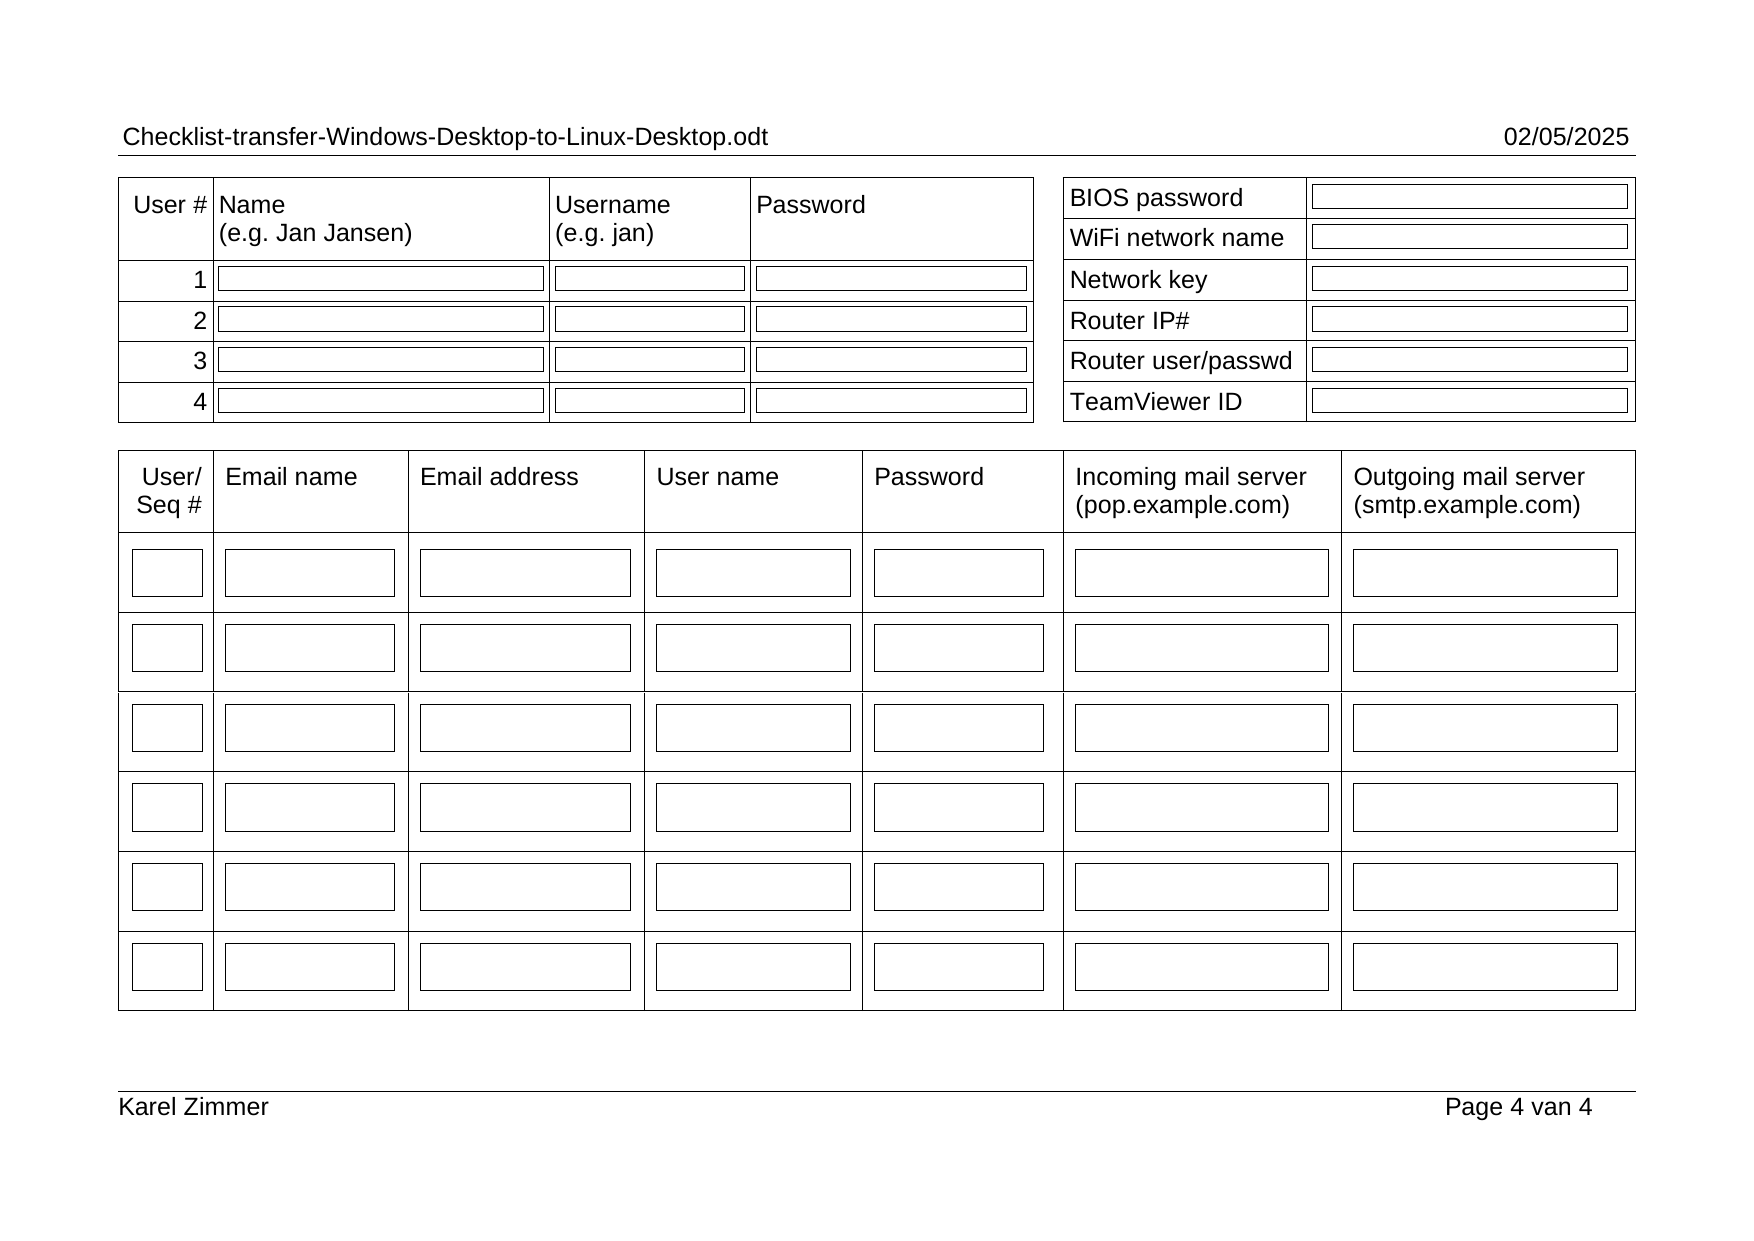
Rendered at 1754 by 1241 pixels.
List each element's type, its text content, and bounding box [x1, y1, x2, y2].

table_cell Router user/passwd [1064, 341, 1306, 381]
table_cell [751, 261, 1033, 301]
table_cell [1307, 301, 1635, 340]
table_cell [1342, 772, 1635, 851]
table_cell [409, 852, 644, 931]
table_cell [751, 342, 1033, 382]
table_header Password [751, 178, 1033, 260]
table_header Password [863, 451, 1063, 532]
table_cell [1034, 341, 1063, 382]
table_cell [214, 852, 408, 931]
table_cell [1307, 260, 1635, 300]
table_cell 2 [119, 302, 213, 341]
table_cell [863, 852, 1063, 931]
table_cell [1064, 613, 1341, 691]
table_header Outgoing mail server (smtp.example.com) [1342, 451, 1635, 532]
table_cell [645, 852, 862, 931]
table_cell [645, 772, 862, 851]
table_cell [119, 772, 213, 851]
table_cell [1064, 852, 1341, 931]
table_cell [214, 261, 549, 301]
table_header Email name [214, 451, 408, 532]
table_cell [1307, 341, 1635, 381]
table_cell [1064, 932, 1341, 1010]
table_cell 3 [119, 342, 213, 382]
table_cell [863, 533, 1063, 612]
table_cell [214, 383, 549, 422]
table_cell [214, 302, 549, 341]
table_cell [214, 342, 549, 382]
table_cell [409, 693, 644, 771]
table_header Incoming mail server (pop.example.com) [1064, 451, 1341, 532]
table_cell [1307, 219, 1635, 259]
table_cell Router IP# [1064, 301, 1306, 340]
table_cell [119, 852, 213, 931]
table_cell [214, 613, 408, 691]
table_cell [751, 383, 1033, 422]
table_header BIOS password [1064, 178, 1306, 218]
table_cell 4 [119, 383, 213, 422]
table_header User name [645, 451, 862, 532]
table_cell [119, 533, 213, 612]
table_cell [1342, 613, 1635, 691]
table_cell [214, 693, 408, 771]
table_cell 1 [119, 261, 213, 301]
table_cell [863, 613, 1063, 691]
table_cell [550, 383, 750, 422]
table_cell [751, 302, 1033, 341]
table_header Username (e.g. jan) [550, 178, 750, 260]
table_cell [1342, 693, 1635, 771]
table_cell [1307, 382, 1635, 421]
table_header Email address [409, 451, 644, 532]
table_cell [409, 772, 644, 851]
table_cell [863, 932, 1063, 1010]
table_cell Network key [1064, 260, 1306, 300]
table_header [1034, 177, 1063, 219]
table_cell [1034, 382, 1063, 422]
table_cell [1034, 219, 1063, 260]
table_cell [645, 533, 862, 612]
table_cell [409, 533, 644, 612]
table_cell [119, 932, 213, 1010]
table_cell WiFi network name [1064, 219, 1306, 259]
table_cell [550, 302, 750, 341]
table_cell [119, 613, 213, 691]
table_cell [1342, 533, 1635, 612]
table_cell [645, 693, 862, 771]
table_cell [214, 932, 408, 1010]
table_cell [409, 613, 644, 691]
table_header [1307, 178, 1635, 218]
table_cell [1034, 301, 1063, 341]
table_cell [645, 932, 862, 1010]
table_header User # [119, 178, 213, 260]
table_cell [1342, 932, 1635, 1010]
table_cell [214, 772, 408, 851]
table_cell [550, 342, 750, 382]
table_cell [214, 533, 408, 612]
table_cell [1064, 693, 1341, 771]
table_cell [863, 772, 1063, 851]
table_cell [1064, 533, 1341, 612]
table_cell [863, 693, 1063, 771]
table_cell [409, 932, 644, 1010]
table_header User/Seq # [119, 451, 213, 532]
table_cell [1064, 772, 1341, 851]
table_cell [645, 613, 862, 691]
table_cell [1342, 852, 1635, 931]
table_header Name (e.g. Jan Jansen) [214, 178, 549, 260]
table_cell TeamViewer ID [1064, 382, 1306, 421]
table_cell [550, 261, 750, 301]
table_cell [119, 693, 213, 771]
table_cell [1034, 260, 1063, 301]
